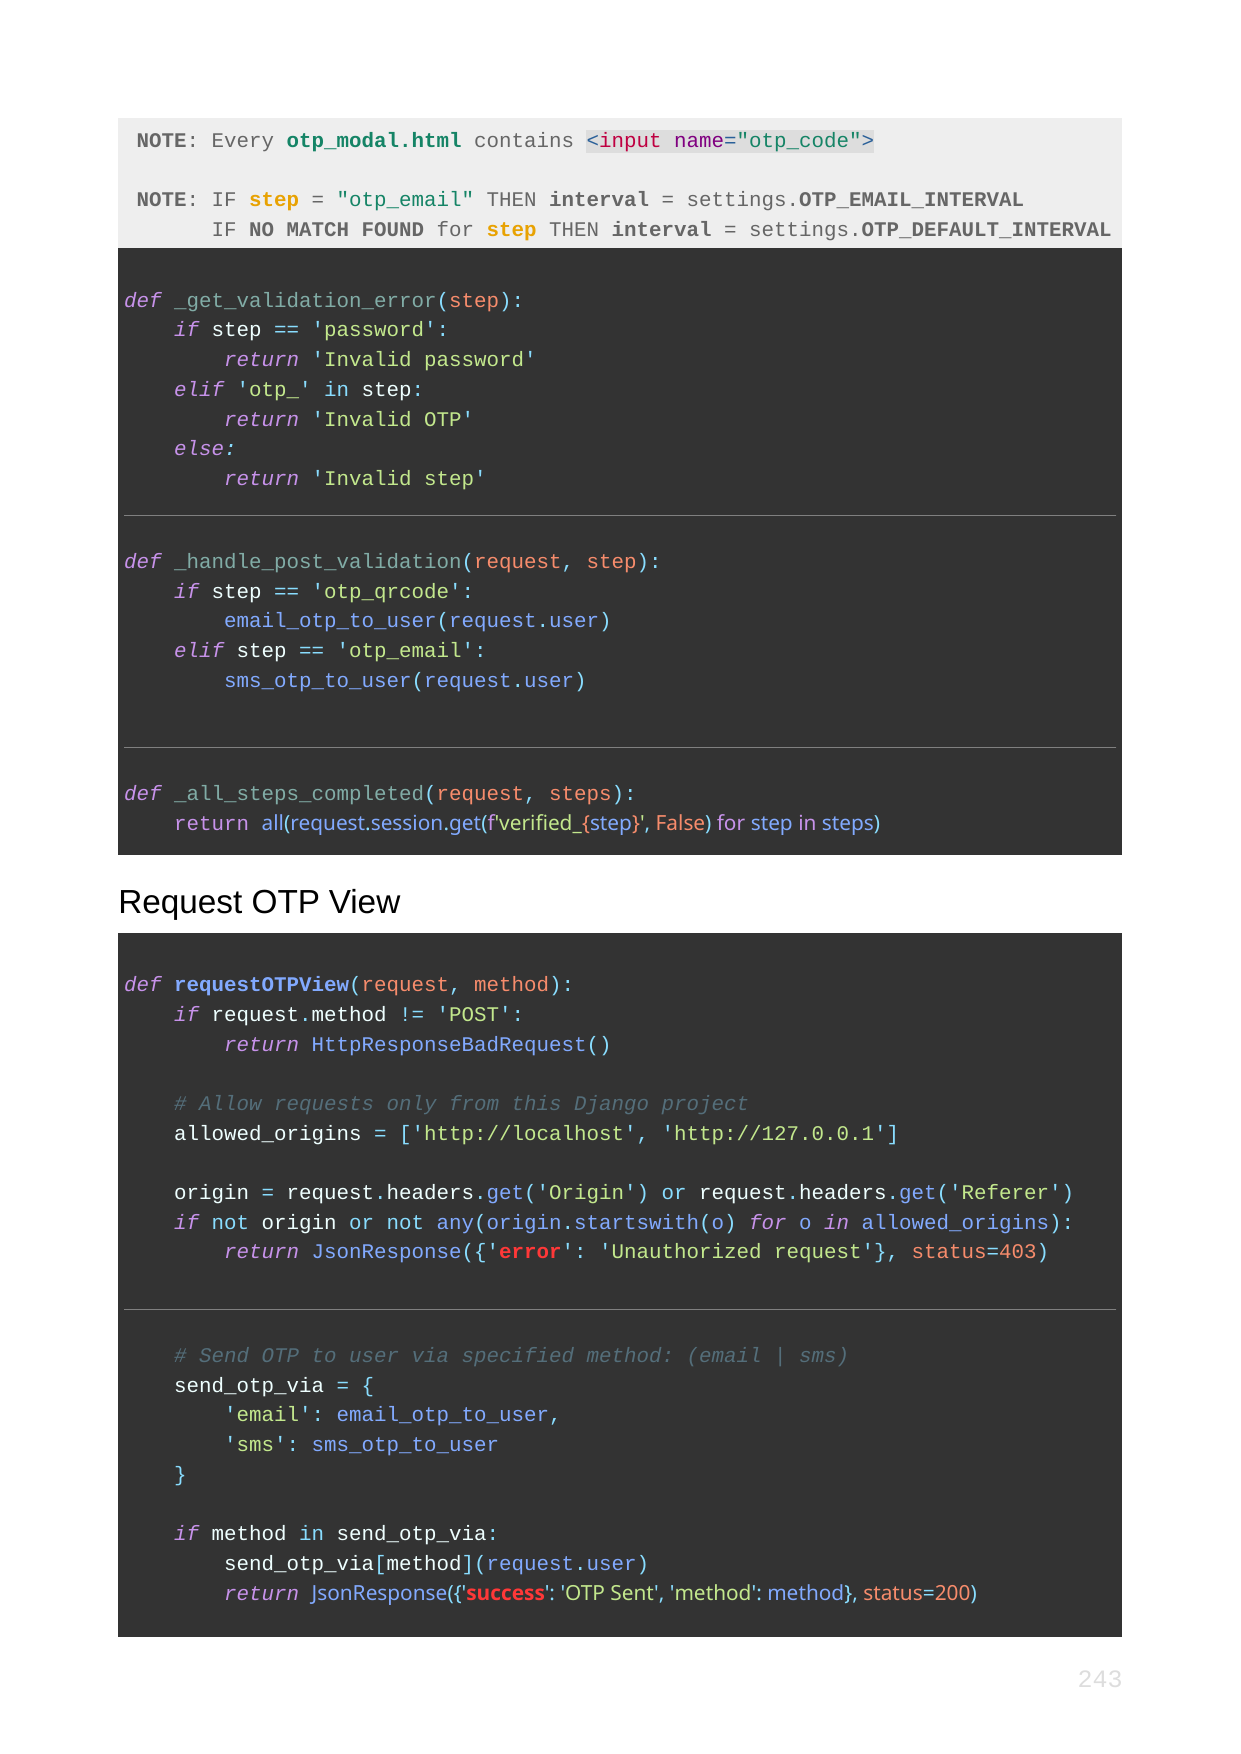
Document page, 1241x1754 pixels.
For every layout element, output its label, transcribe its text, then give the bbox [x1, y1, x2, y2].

table_cell def _get_validation_error(step): if step == 'password': return 'Invalid password' elif 'otp_' in step: return 'Invalid OTP' else: return 'Invalid step' def _handle_post_validation(request, step): if step == 'otp_qrcode': email_otp_to_user(request.user) elif step == 'otp_email': sms_otp_to_user(request.user) def _all_steps_completed(request, steps): return all(request.session.get(f'verified_{step}', False) for step in steps) [118, 248, 1122, 855]
subtitle Request OTP View [118, 882, 1122, 920]
table_header def requestOTPView(request, method): if request.method != 'POST': return HttpResponseBadRequest() # Allow requests only from this Django project allowed_origins = ['http://localhost', 'http://127.0.0.1'] origin = request.headers.get('Origin') or request.headers.get('Referer') if not origin or not any(origin.startswith(o) for o in allowed_origins): return JsonResponse({'error': 'Unauthorized request'}, status=403) # Send OTP to user via specified method: (email | sms) send_otp_via = { 'email': email_otp_to_user, 'sms': sms_otp_to_user } if method in send_otp_via: send_otp_via[method](request.user) return JsonResponse({'success': 'OTP Sent', 'method': method}, status=200) [118, 933, 1122, 1637]
table_cell NOTE: Every otp_modal.html contains <input name="otp_code"> NOTE: IF step = "otp_email" THEN interval = settings.OTP_EMAIL_INTERVAL IF NO MATCH FOUND for step THEN interval = settings.OTP_DEFAULT_INTERVAL [118, 118, 1122, 248]
